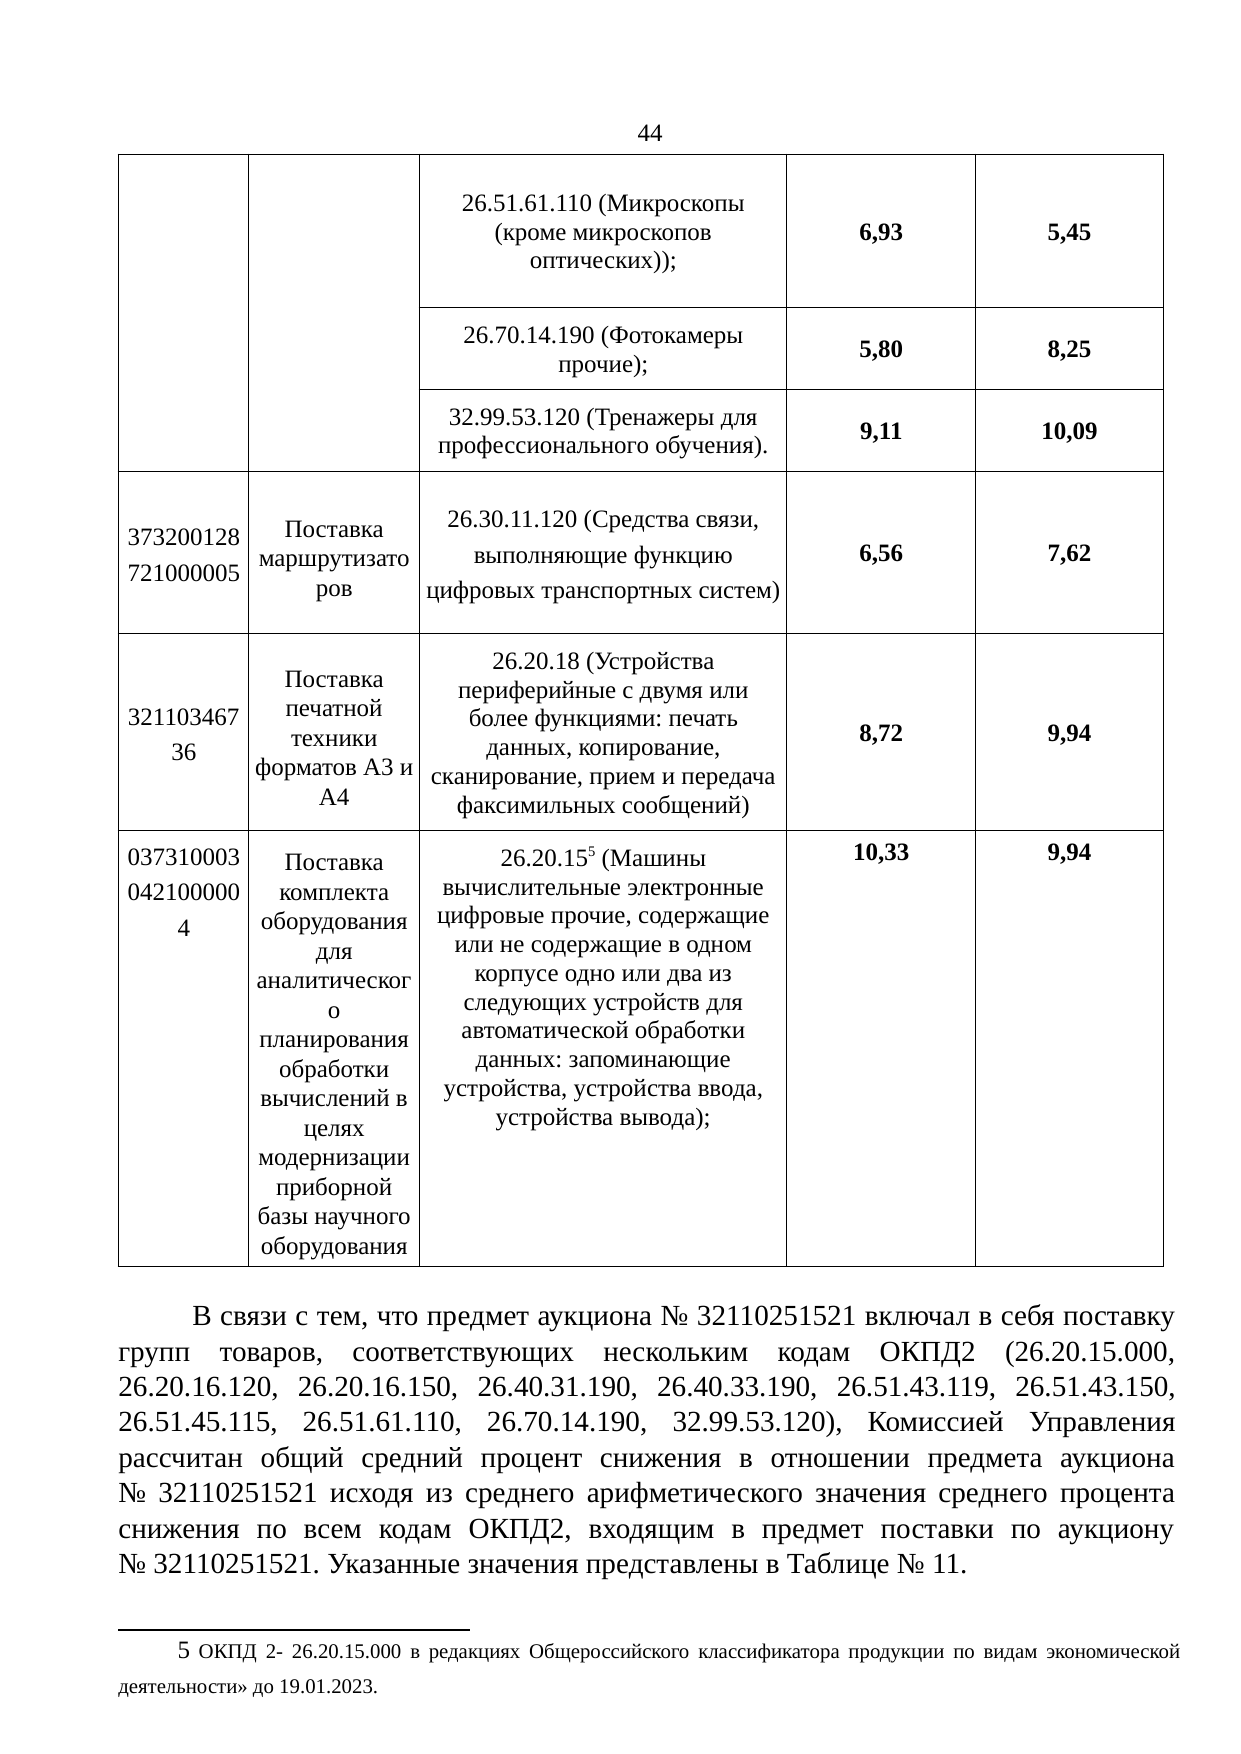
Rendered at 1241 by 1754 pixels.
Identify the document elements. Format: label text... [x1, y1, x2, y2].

table_cell Поставка комплекта оборудования для аналитического планирования обработки вычислений в целях модернизации приборной базы научного оборудования [249, 831, 419, 1266]
table_cell Поставка печатной техники форматов А3 и А4 [249, 634, 419, 830]
table_cell 9,94 [976, 831, 1163, 1266]
text В связи с тем, что предмет аукциона № 32110251521 включал в себя поставку групп товаров, соответствующих нескольким кодам ОКПД2 (26.20.15.000, 26.20.16.120, 26.20.16.150, 26.40.31.190, 26.40.33.190, 26.51.43.119, 26.51.43.150, 26.51.45.115, 26.51.61.110, 26.70.14.190, 32.99.53.120), Комиссией Управления рассчитан общий средний процент снижения в отношении предмета аукциона № 32110251521 исходя из среднего арифметического значения среднего процента снижения по всем кодам ОКПД2, входящим в предмет поставки по аукциону № 32110251521. Указанные значения представлены в Таблице № 11. [118, 1297, 1176, 1581]
table_cell 373200128721000005 [119, 472, 248, 633]
table_cell 10,33 [787, 831, 975, 1266]
table_cell 26.20.18 (Устройства периферийные с двумя или более функциями: печать данных, копирование, сканирование, прием и передача факсимильных сообщений) [420, 634, 786, 830]
table_cell 6,56 [787, 472, 975, 633]
table_cell 32110346736 [119, 634, 248, 830]
table_cell 26.30.11.120 (Средства связи, выполняющие функцию цифровых транспортных систем) [420, 472, 786, 633]
table_cell Поставка маршрутизаторов [249, 472, 419, 633]
table_cell 7,62 [976, 472, 1163, 633]
table_cell 26.70.14.190 (Фотокамеры прочие); [420, 308, 786, 389]
table_cell 32.99.53.120 (Тренажеры для профессионального обучения). [420, 390, 786, 471]
table_cell 0373100030421000004 [119, 831, 248, 1266]
table_cell 9,11 [787, 390, 975, 471]
table_cell 8,72 [787, 634, 975, 830]
table_cell 5,45 [976, 155, 1163, 307]
table_cell 8,25 [976, 308, 1163, 389]
table_cell 10,09 [976, 390, 1163, 471]
table_cell 6,93 [787, 155, 975, 307]
table_cell 5,80 [787, 308, 975, 389]
table_cell 26.20.15 (Машины вычислительные электронные цифровые прочие, содержащие или не содержащие в одном корпусе одно или два из следующих устройств для автоматической обработки данных: запоминающие устройства, устройства ввода, устройства вывода); [420, 831, 786, 1266]
table_cell 9,94 [976, 634, 1163, 830]
table_cell 26.51.61.110 (Микроскопы (кроме микроскопов оптических)); [420, 155, 786, 307]
